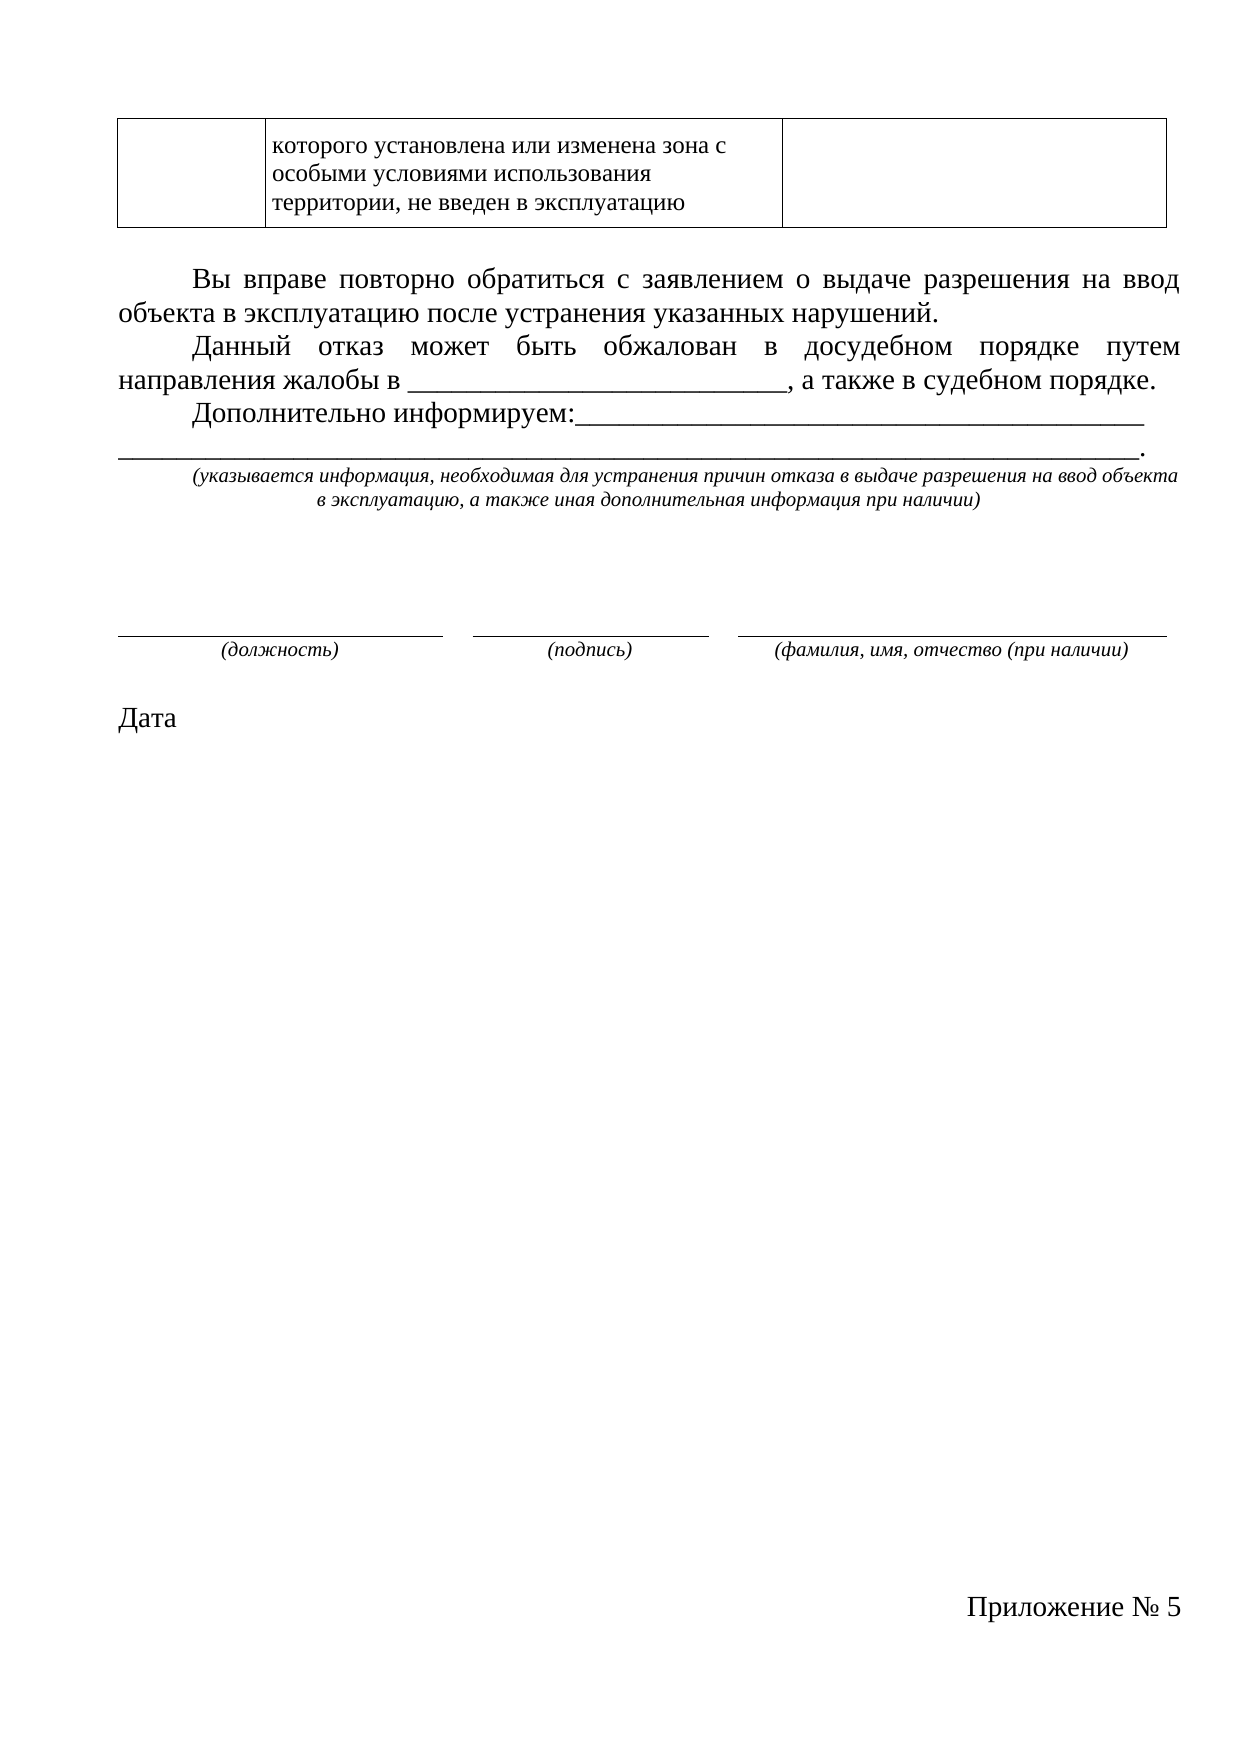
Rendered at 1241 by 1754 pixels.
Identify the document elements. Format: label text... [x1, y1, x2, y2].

table_cell (фамилия, имя, отчество (при наличии) [738, 637, 1167, 661]
text Дополнительно информируем:_______________________________________ ______________________________________________________________________. [118, 395, 1181, 462]
text (указывается информация, необходимая для устранения причин отказа в выдаче разрешения на ввод объекта в эксплуатацию, а также иная дополнительная информация при наличии) [118, 462, 1181, 511]
text Данный отказ может быть обжалован в досудебном порядке путем направления жалобы в __________________________, а также в судебном порядке. [118, 328, 1181, 395]
text Дата [118, 701, 1181, 734]
table_header [709, 607, 738, 636]
table_cell [443, 636, 472, 661]
table_header [118, 607, 443, 636]
table_cell [709, 636, 738, 661]
text Вы вправе повторно обратиться с заявлением о выдаче разрешения на ввод объекта в эксплуатацию после устранения указанных нарушений. [118, 261, 1181, 328]
table_cell [118, 119, 265, 227]
table_cell (должность) [118, 637, 443, 661]
table_cell [783, 119, 1166, 227]
text Приложение № 5 [118, 1589, 1181, 1622]
table_header [473, 607, 709, 636]
table_header [738, 607, 1167, 636]
table_cell (подпись) [473, 637, 709, 661]
table_header [443, 607, 472, 636]
table_cell которого установлена или изменена зона с особыми условиями использования территории, не введен в эксплуатацию [266, 119, 782, 227]
